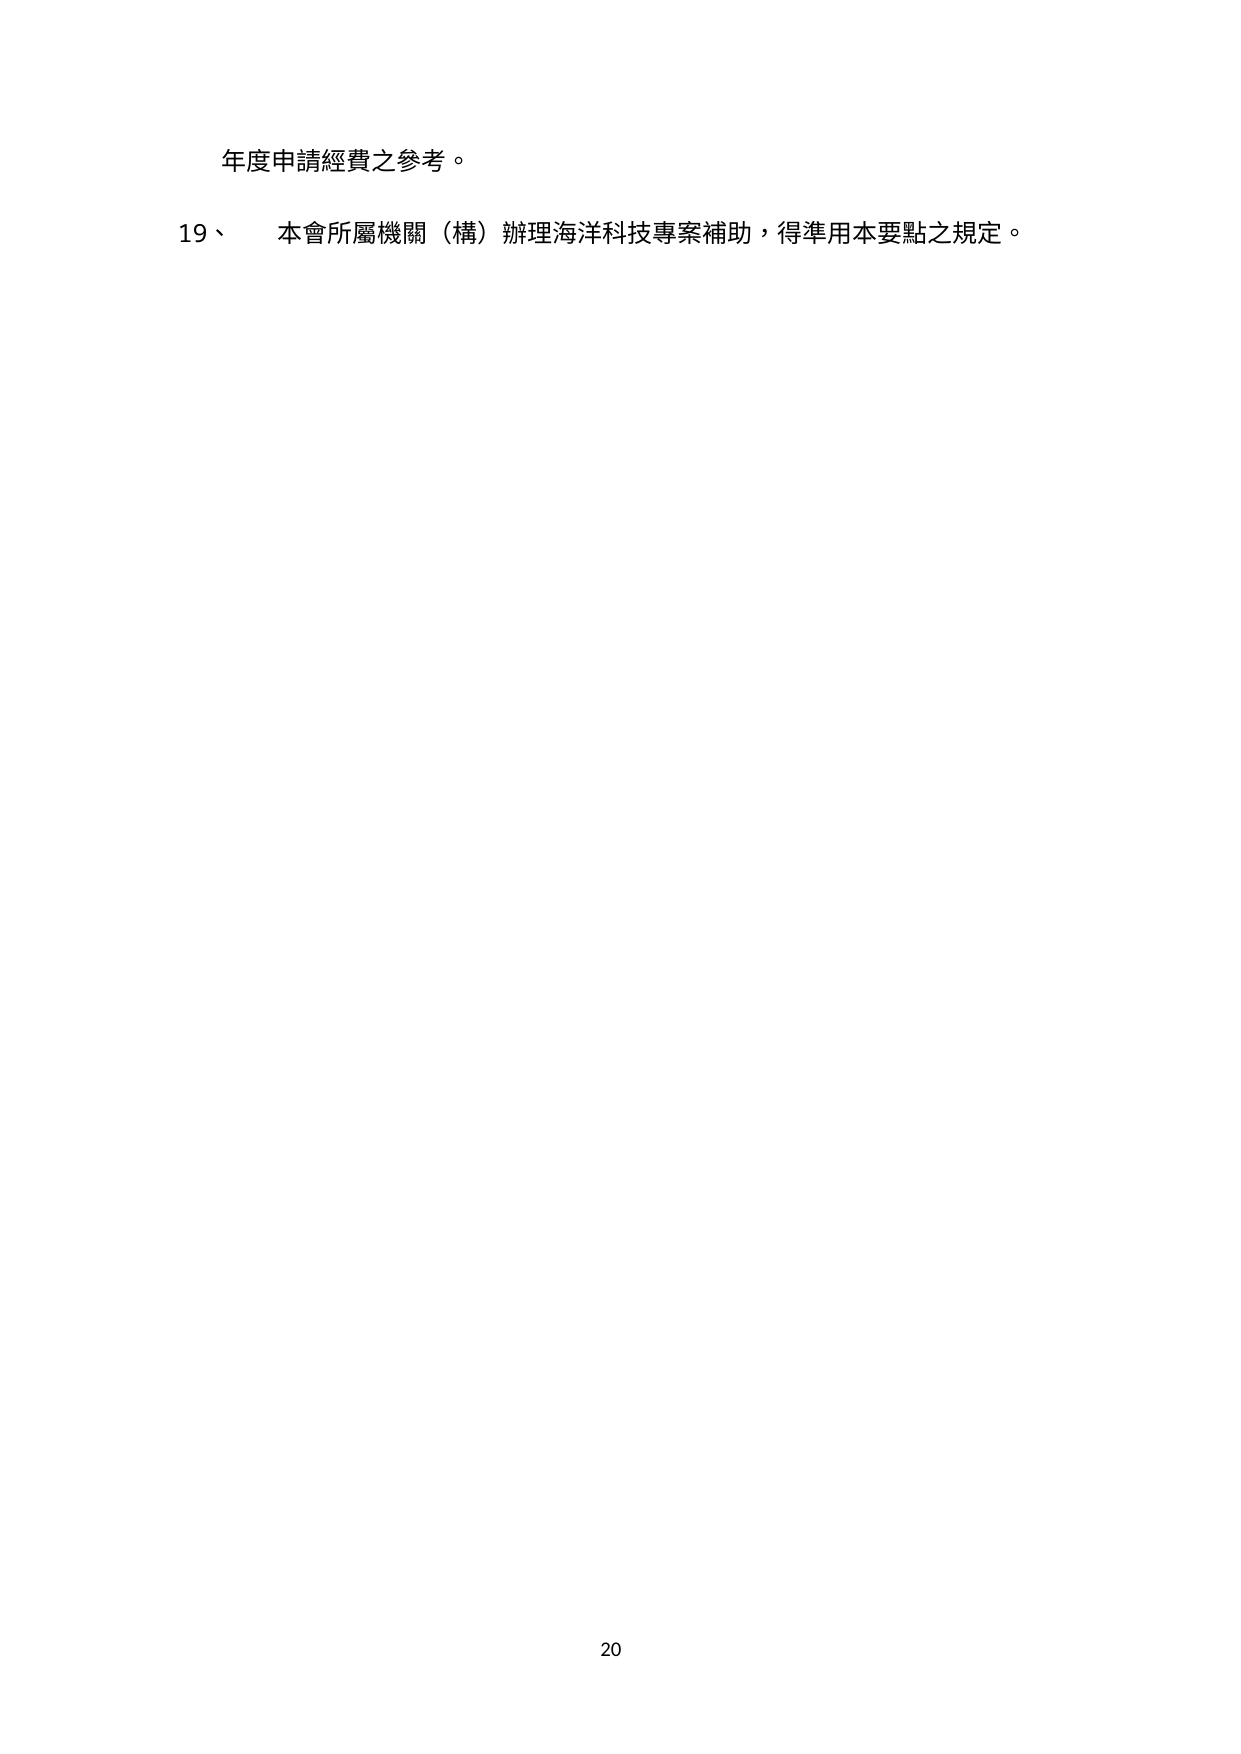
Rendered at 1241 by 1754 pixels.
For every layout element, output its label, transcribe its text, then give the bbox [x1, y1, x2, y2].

list 本會所屬機關（構）辦理海洋科技專案補助，得準用本要點之規定。 [177, 190, 1122, 252]
text 年度申請經費之參考。 [59, 118, 1122, 181]
